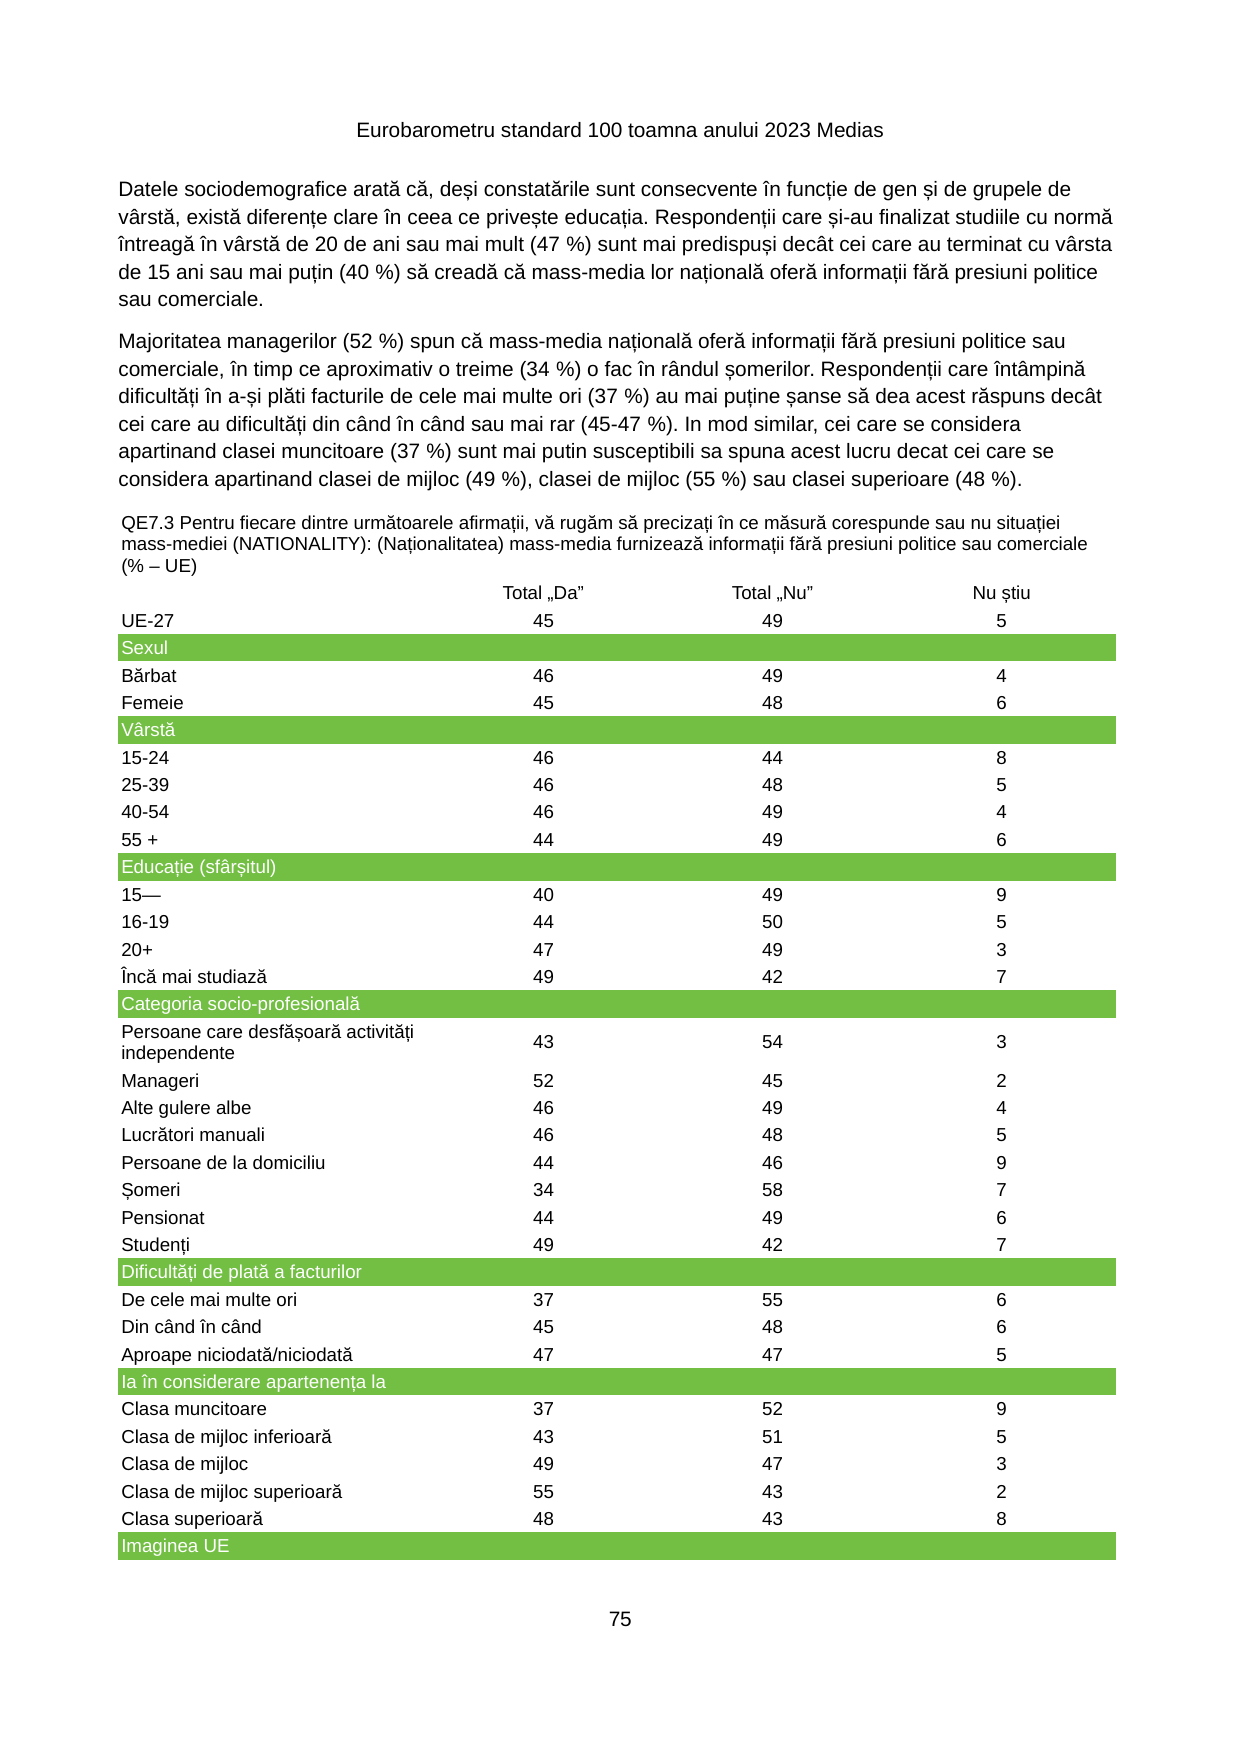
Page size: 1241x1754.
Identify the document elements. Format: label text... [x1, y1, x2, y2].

table_cell 3 [887, 935, 1116, 963]
table_cell 49 [658, 607, 887, 634]
table_cell 43 [429, 1423, 658, 1450]
table_cell 4 [887, 1094, 1116, 1121]
table_cell 47 [658, 1341, 887, 1368]
table_cell Educație (sfârșitul) [118, 853, 429, 881]
table_cell Clasa de mijloc inferioară [118, 1423, 429, 1450]
table_cell 5 [887, 1423, 1116, 1450]
table_cell 44 [429, 826, 658, 853]
table_cell 50 [658, 908, 887, 935]
table_cell Bărbat [118, 661, 429, 689]
table_cell 46 [658, 1149, 887, 1176]
table_cell 9 [887, 1395, 1116, 1423]
table_cell 52 [429, 1067, 658, 1094]
table_cell Total „Nu” [658, 579, 887, 607]
table_cell [887, 990, 1116, 1018]
table_cell [429, 853, 658, 881]
text Datele sociodemografice arată că, deși constatările sunt consecvente în funcție de gen și de grupele de vârstă, există diferențe clare în ceea ce privește educația. Respondenții care și-au finalizat studiile cu normă întreagă în vârstă de 20 de ani sau mai mult (47 %) sunt mai predispuși decât cei care au terminat cu vârsta de 15 ani sau mai puțin (40 %) să creadă că mass-media lor națională oferă informații fără presiuni politice sau comerciale. [118, 177, 1122, 311]
table_cell [658, 990, 887, 1018]
table_cell Femeie [118, 689, 429, 716]
table_cell Categoria socio-profesională [118, 990, 429, 1018]
table_cell 54 [658, 1018, 887, 1067]
table_cell Clasa de mijloc [118, 1450, 429, 1477]
table_cell 7 [887, 963, 1116, 990]
table_cell Lucrători manuali [118, 1121, 429, 1149]
table_cell 49 [429, 1450, 658, 1477]
table_cell 15— [118, 881, 429, 908]
table_cell Total „Da” [429, 579, 658, 607]
table_cell Dificultăți de plată a facturilor [118, 1258, 429, 1286]
table_cell 6 [887, 689, 1116, 716]
table_cell 46 [429, 744, 658, 771]
table_cell 52 [658, 1395, 887, 1423]
table_cell [429, 634, 658, 661]
table_cell 20+ [118, 935, 429, 963]
table_cell 47 [429, 935, 658, 963]
table_cell [887, 634, 1116, 661]
table_cell Din când în când [118, 1313, 429, 1341]
table_cell 42 [658, 963, 887, 990]
table_cell 49 [658, 1204, 887, 1231]
table_cell 7 [887, 1231, 1116, 1258]
table_cell 44 [429, 908, 658, 935]
table_cell [658, 634, 887, 661]
table_cell Clasa muncitoare [118, 1395, 429, 1423]
table_cell [429, 1368, 658, 1395]
table_cell Nu știu [887, 579, 1116, 607]
table_cell 45 [658, 1067, 887, 1094]
table_header QE7.3 Pentru fiecare dintre următoarele afirmații, vă rugăm să precizați în ce măsură corespunde sau nu situației mass-mediei (NATIONALITY): (Naționalitatea) mass-media furnizează informații fără presiuni politice sau comerciale (% – UE) [118, 509, 1116, 579]
table_cell Manageri [118, 1067, 429, 1094]
table_cell 46 [429, 771, 658, 798]
table_cell 6 [887, 1286, 1116, 1313]
table_cell 4 [887, 661, 1116, 689]
table_cell [887, 716, 1116, 744]
table_cell 40 [429, 881, 658, 908]
table_cell 25-39 [118, 771, 429, 798]
table_cell 48 [429, 1505, 658, 1532]
table_cell 58 [658, 1176, 887, 1203]
table_cell 3 [887, 1450, 1116, 1477]
table_cell 55 + [118, 826, 429, 853]
table_cell 6 [887, 1204, 1116, 1231]
table_cell 8 [887, 1505, 1116, 1532]
table_cell 6 [887, 1313, 1116, 1341]
table_cell Alte gulere albe [118, 1094, 429, 1121]
table_cell 34 [429, 1176, 658, 1203]
table_cell Clasa superioară [118, 1505, 429, 1532]
table_cell [887, 1368, 1116, 1395]
table_cell [658, 1532, 887, 1560]
table_cell 2 [887, 1067, 1116, 1094]
table_cell [887, 1532, 1116, 1560]
table_cell Vârstă [118, 716, 429, 744]
table_cell UE-27 [118, 607, 429, 634]
table_cell [429, 1532, 658, 1560]
table_cell 43 [658, 1478, 887, 1505]
table_cell 37 [429, 1395, 658, 1423]
table_cell 5 [887, 1341, 1116, 1368]
table_cell 5 [887, 771, 1116, 798]
table_cell 51 [658, 1423, 887, 1450]
table_cell 6 [887, 826, 1116, 853]
table_cell 47 [658, 1450, 887, 1477]
table_cell Ia în considerare apartenența la [118, 1368, 429, 1395]
table_cell [658, 1258, 887, 1286]
table_cell [887, 1258, 1116, 1286]
table_cell 9 [887, 1149, 1116, 1176]
table_cell 49 [658, 935, 887, 963]
table_cell Persoane de la domiciliu [118, 1149, 429, 1176]
table_cell 49 [658, 1094, 887, 1121]
table_cell 45 [429, 607, 658, 634]
table_cell 5 [887, 1121, 1116, 1149]
table_cell Persoane care desfășoară activități independente [118, 1018, 429, 1067]
table_cell [118, 579, 429, 607]
table_cell 46 [429, 799, 658, 826]
table_cell [429, 990, 658, 1018]
table_cell [658, 716, 887, 744]
table_cell 48 [658, 1121, 887, 1149]
table_cell 46 [429, 1121, 658, 1149]
table_cell 44 [429, 1204, 658, 1231]
table_cell [429, 1258, 658, 1286]
table_cell 15-24 [118, 744, 429, 771]
table_cell 43 [658, 1505, 887, 1532]
table_cell 49 [429, 963, 658, 990]
table_cell 45 [429, 689, 658, 716]
table_cell 37 [429, 1286, 658, 1313]
table_cell De cele mai multe ori [118, 1286, 429, 1313]
table_cell 48 [658, 1313, 887, 1341]
table_cell 44 [658, 744, 887, 771]
table_cell 44 [429, 1149, 658, 1176]
table_cell 7 [887, 1176, 1116, 1203]
table_cell 47 [429, 1341, 658, 1368]
table_cell 46 [429, 1094, 658, 1121]
table_cell 16-19 [118, 908, 429, 935]
text Majoritatea managerilor (52 %) spun că mass-media națională oferă informații fără presiuni politice sau comerciale, în timp ce aproximativ o treime (34 %) o fac în rândul șomerilor. Respondenții care întâmpină dificultăți în a-și plăti facturile de cele mai multe ori (37 %) au mai puține șanse să dea acest răspuns decât cei care au dificultăți din când în când sau mai rar (45-47 %). In mod similar, cei care se considera apartinand clasei muncitoare (37 %) sunt mai putin susceptibili sa spuna acest lucru decat cei care se considera apartinand clasei de mijloc (49 %), clasei de mijloc (55 %) sau clasei superioare (48 %). [118, 329, 1122, 491]
table_cell 45 [429, 1313, 658, 1341]
table_cell 4 [887, 799, 1116, 826]
table_cell 48 [658, 689, 887, 716]
table_cell 5 [887, 607, 1116, 634]
table_cell Pensionat [118, 1204, 429, 1231]
table_cell Clasa de mijloc superioară [118, 1478, 429, 1505]
table_cell 49 [658, 826, 887, 853]
table_cell 49 [658, 799, 887, 826]
table_cell Sexul [118, 634, 429, 661]
table_cell Imaginea UE [118, 1532, 429, 1560]
table_cell 43 [429, 1018, 658, 1067]
table_cell [887, 853, 1116, 881]
table_cell [658, 1368, 887, 1395]
table_cell Încă mai studiază [118, 963, 429, 990]
table_cell 49 [658, 661, 887, 689]
table_cell 46 [429, 661, 658, 689]
table_cell Studenți [118, 1231, 429, 1258]
table_cell 49 [658, 881, 887, 908]
table_cell 42 [658, 1231, 887, 1258]
table_cell 40-54 [118, 799, 429, 826]
table_cell 5 [887, 908, 1116, 935]
table_cell [658, 853, 887, 881]
table_cell [429, 716, 658, 744]
table_cell Șomeri [118, 1176, 429, 1203]
table_cell 55 [658, 1286, 887, 1313]
table_cell 2 [887, 1478, 1116, 1505]
table_cell 8 [887, 744, 1116, 771]
table_cell 49 [429, 1231, 658, 1258]
table_cell 3 [887, 1018, 1116, 1067]
table_cell Aproape niciodată/niciodată [118, 1341, 429, 1368]
table_cell 48 [658, 771, 887, 798]
table_cell 9 [887, 881, 1116, 908]
table_cell 55 [429, 1478, 658, 1505]
